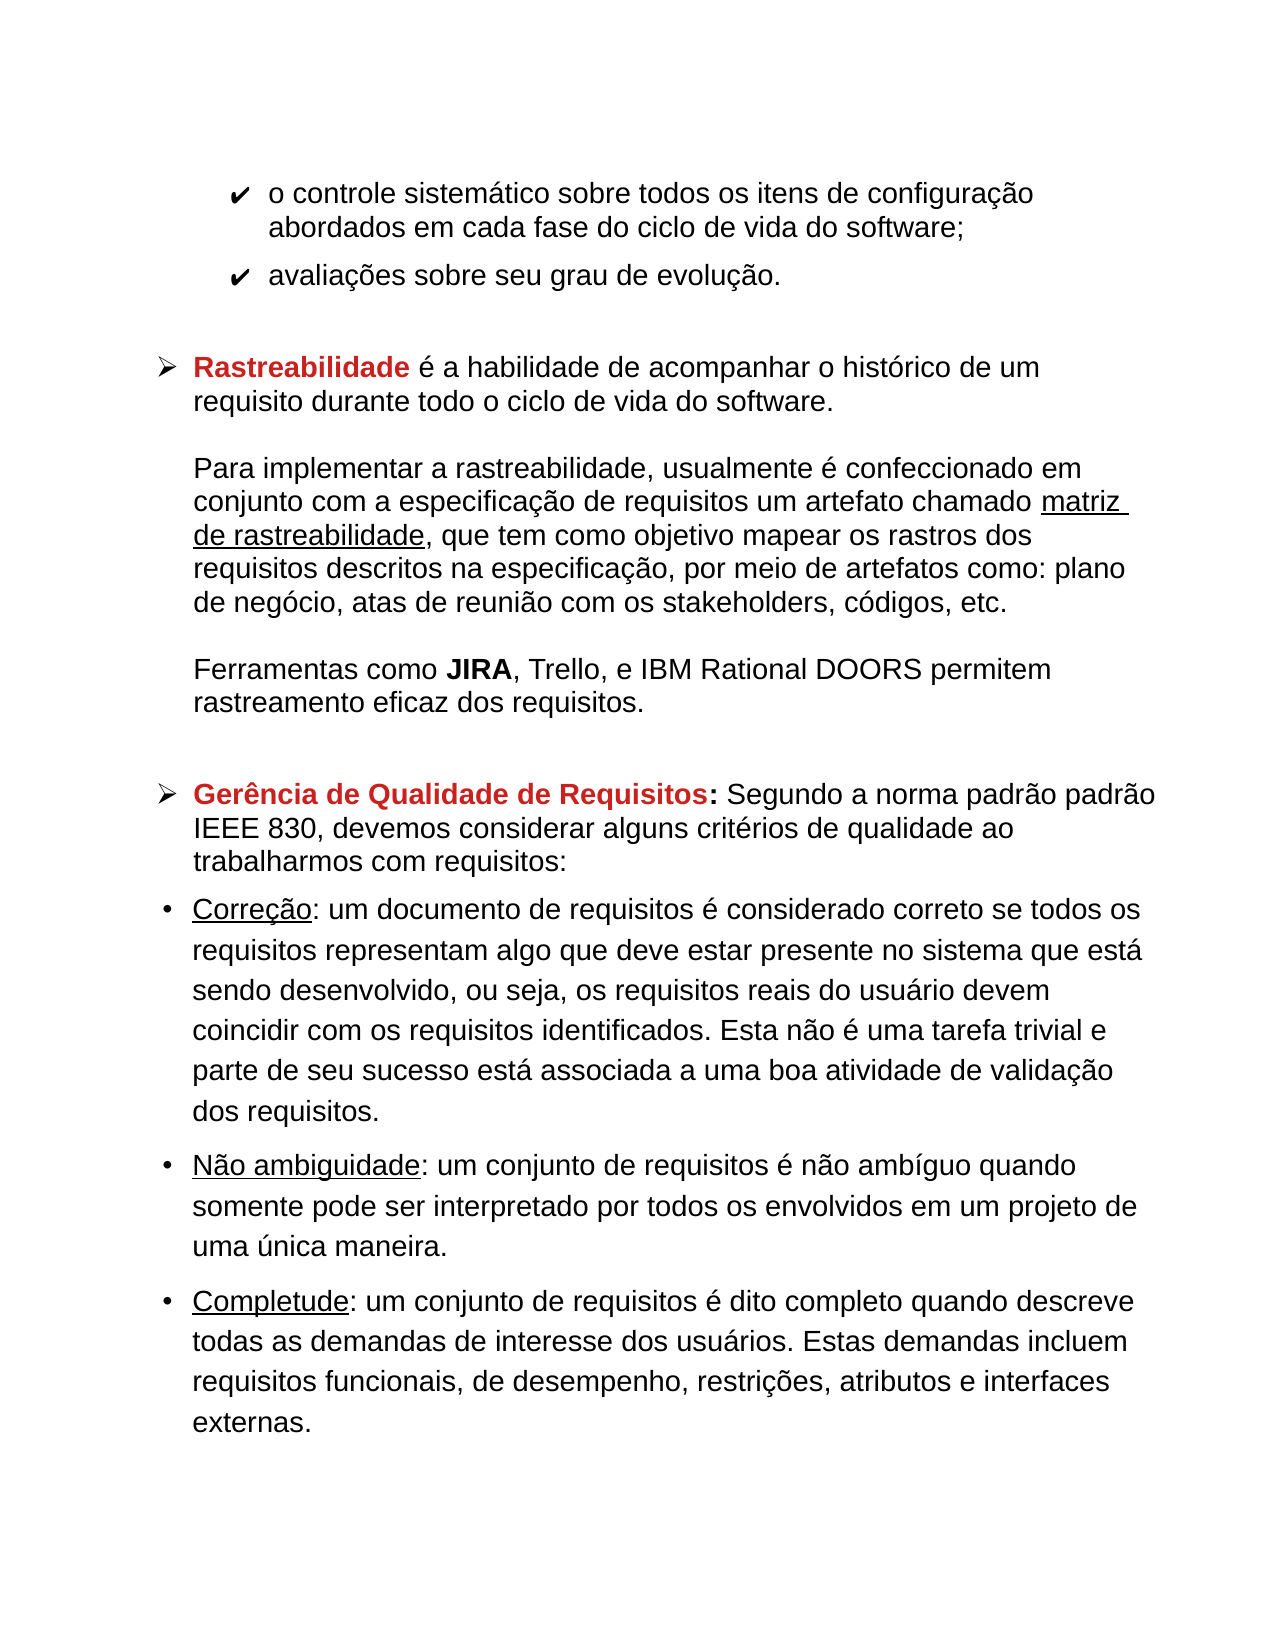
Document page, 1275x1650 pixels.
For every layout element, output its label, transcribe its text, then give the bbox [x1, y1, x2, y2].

list Rastreabilidade é a habilidade de acompanhar o histórico de um requisito durante todo o ciclo de vida do software. Para implementar a rastreabilidade, usualmente é confeccionado em conjunto com a especificação de requisitos um artefato chamado matriz de rastreabilidade, que tem como objetivo mapear os rastros dos requisitos descritos na especificação, por meio de artefatos como: plano de negócio, atas de reunião com os stakeholders, códigos, etc. Ferramentas como JIRA, Trello, e IBM Rational DOORS permitem rastreamento eficaz dos requisitos. [156, 350, 1157, 719]
list Completude: um conjunto de requisitos é dito completo quando descreve todas as demandas de interesse dos usuários. Estas demandas incluem requisitos funcionais, de desempenho, restrições, atributos e interfaces externas. [162, 1284, 1157, 1438]
list Não ambiguidade: um conjunto de requisitos é não ambíguo quando somente pode ser interpretado por todos os envolvidos em um projeto de uma única maneira. [162, 1148, 1157, 1263]
list Correção: um documento de requisitos é considerado correto se todos os requisitos representam algo que deve estar presente no sistema que está sendo desenvolvido, ou seja, os requisitos reais do usuário devem coincidir com os requisitos identificados. Esta não é uma tarefa trivial e parte de seu sucesso está associada a uma boa atividade de validação dos requisitos. [162, 892, 1157, 1127]
list Gerência de Qualidade de Requisitos: Segundo a norma padrão padrão IEEE 830, devemos considerar alguns critérios de qualidade ao trabalharmos com requisitos: [156, 777, 1157, 878]
list avaliações sobre seu grau de evolução. [231, 258, 1157, 292]
list o controle sistemático sobre todos os itens de configuração abordados em cada fase do ciclo de vida do software; [231, 176, 1157, 244]
